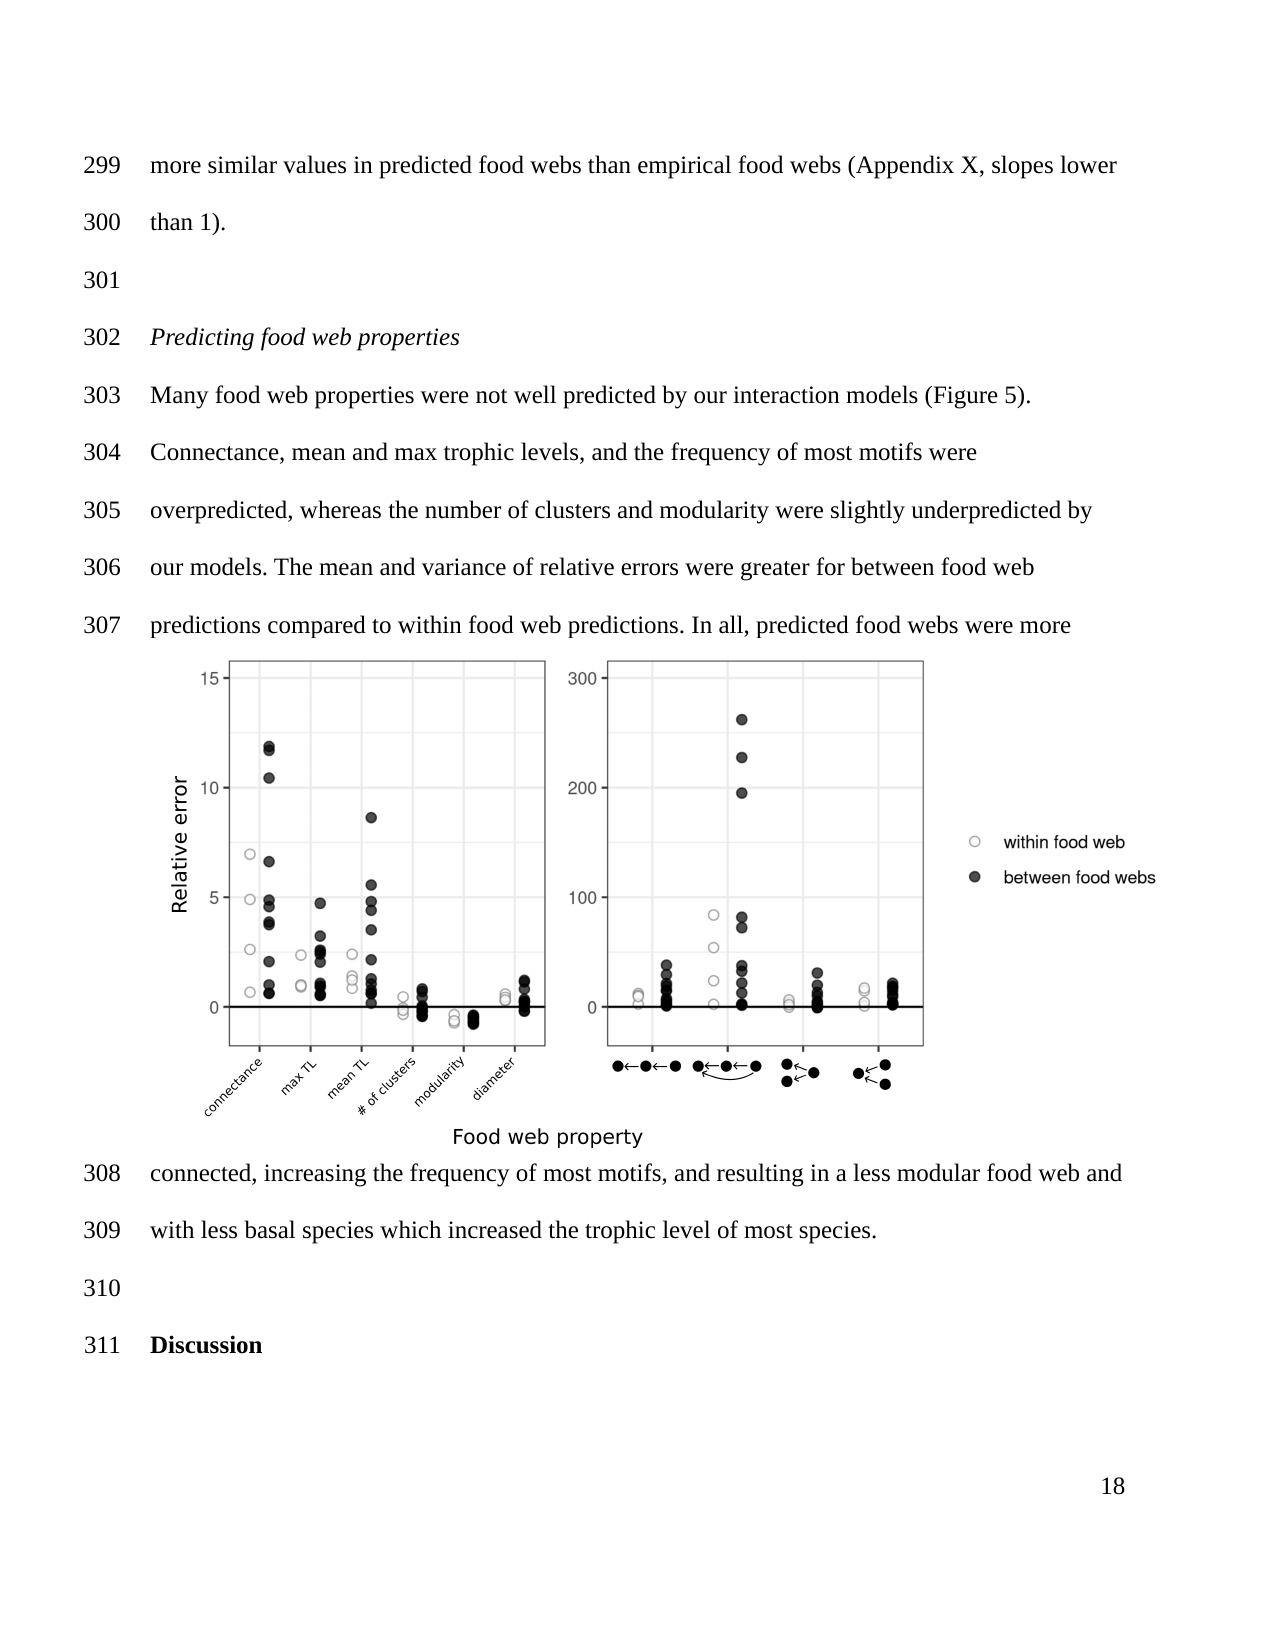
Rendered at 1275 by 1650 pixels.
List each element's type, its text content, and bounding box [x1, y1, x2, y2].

text more similar values in predicted food webs than empirical food webs (Appendix X, slopes lower than 1). [150, 150, 1125, 236]
text connected, increasing the frequency of most motifs, and resulting in a less modular food web and with less basal species which increased the trophic level of most species. [150, 1158, 1125, 1244]
picture [150, 638, 1189, 1158]
text Many food web properties were not well predicted by our interaction models (Figure 5). Connectance, mean and max trophic levels, and the frequency of most motifs were overpredicted, whereas the number of clusters and modularity were slightly underpredicted by our models. The mean and variance of relative errors were greater for between food web predictions compared to within food web predictions. In all, predicted food webs were more [150, 380, 1125, 638]
text Discussion [150, 1330, 1125, 1359]
text Predicting food web properties [150, 322, 1125, 351]
